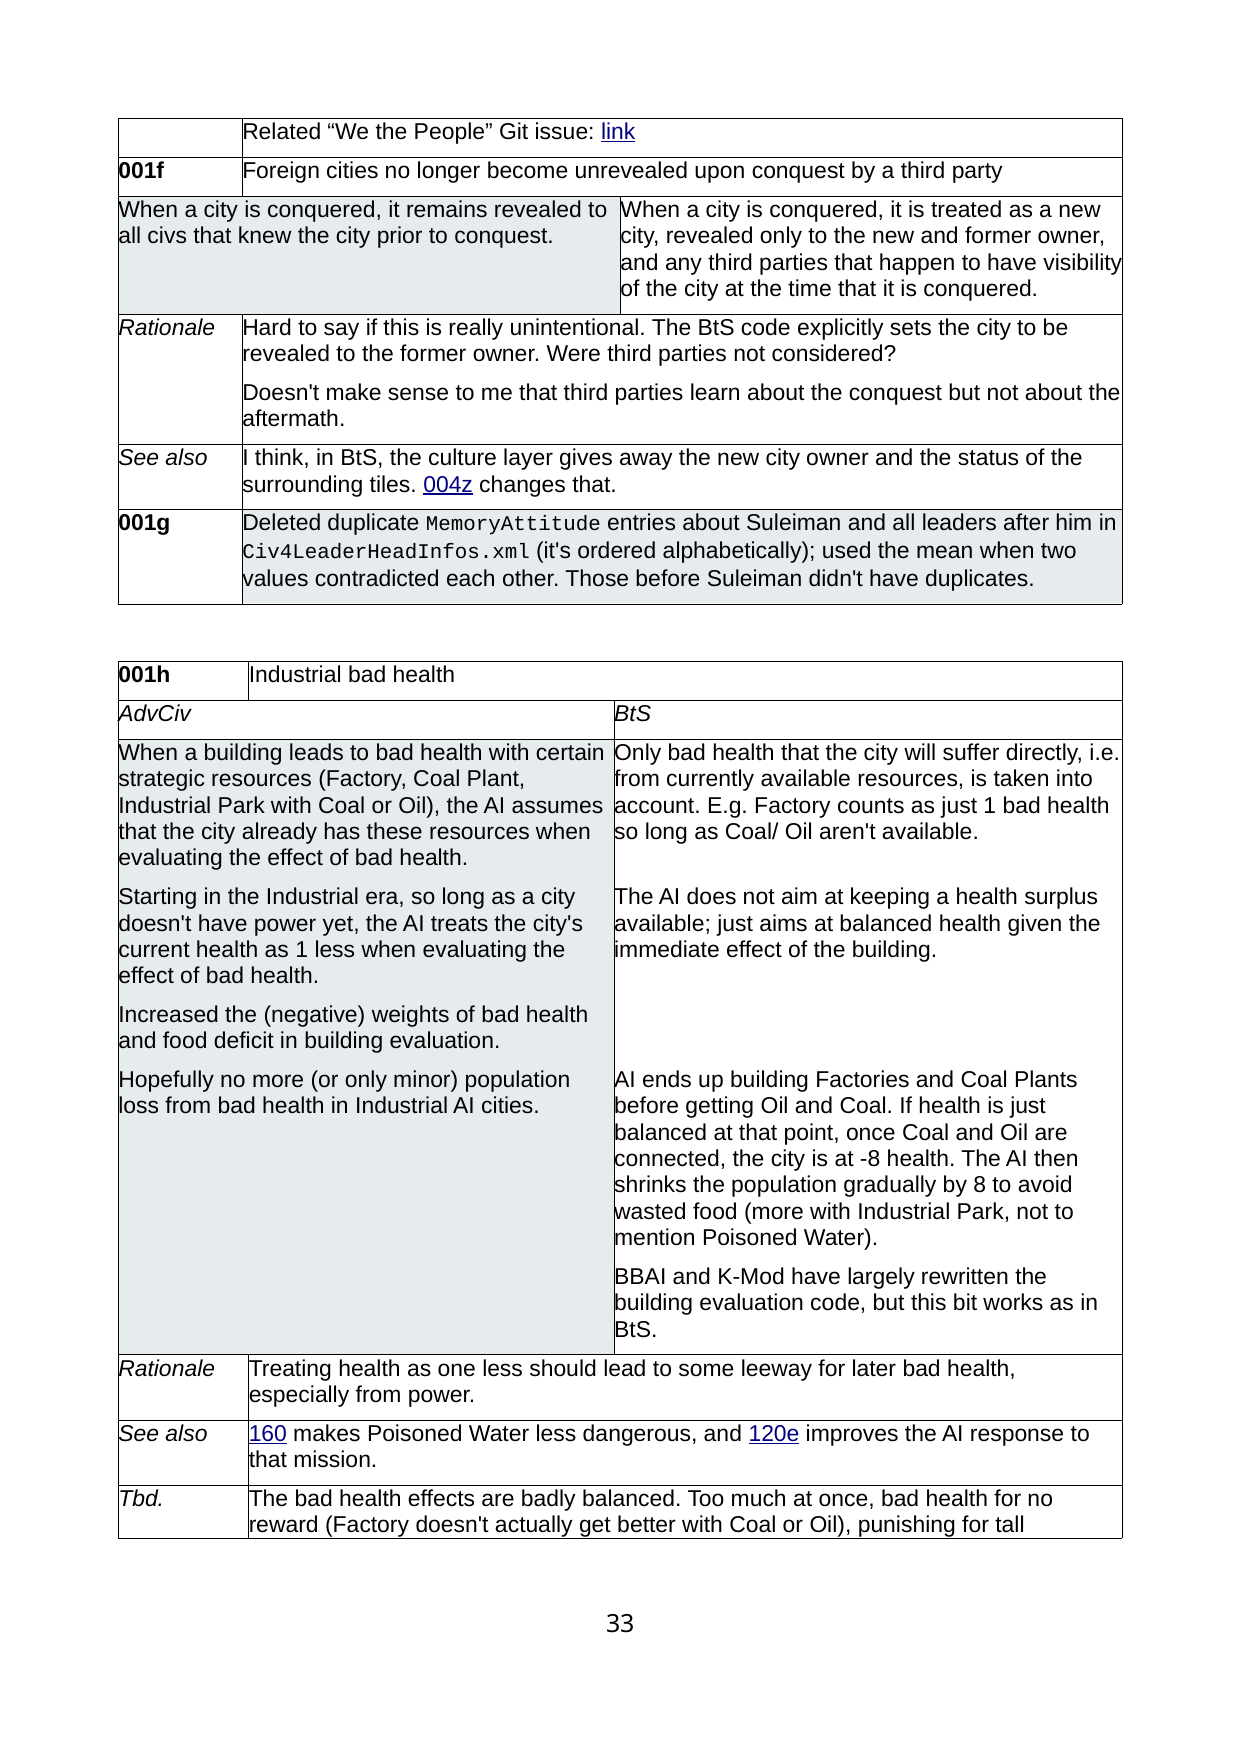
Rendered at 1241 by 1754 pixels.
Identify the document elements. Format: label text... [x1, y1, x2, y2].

table_cell Tbd. [119, 1486, 248, 1538]
table_cell 160 makes Poisoned Water less dangerous, and 120e improves the AI response to that mission. [249, 1421, 1122, 1485]
table_cell BtS [615, 701, 1122, 739]
table_cell 001g [119, 510, 242, 603]
table_cell When a city is conquered, it remains revealed to all civs that knew the city prior to conquest. [119, 197, 620, 314]
table_cell See also [119, 1421, 248, 1485]
table_cell Only bad health that the city will suffer directly, i.e. from currently available resources, is taken into account. E.g. Factory counts as just 1 bad health so long as Coal/ Oil aren't available. The AI does not aim at keeping a health surplus available; just aims at balanced health given the immediate effect of the building. AI ends up building Factories and Coal Plants before getting Oil and Coal. If health is just balanced at that point, once Coal and Oil are connected, the city is at -8 health. The AI then shrinks the population gradually by 8 to avoid wasted food (more with Industrial Park, not to mention Poisoned Water). BBAI and K-Mod have largely rewritten the building evaluation code, but this bit works as in BtS. [615, 740, 1122, 1354]
table_cell Deleted duplicate MemoryAttitude entries about Suleiman and all leaders after him in Civ4LeaderHeadInfos.xml (it's ordered alphabetically); used the mean when two values contradicted each other. Those before Suleiman didn't have duplicates. [243, 510, 1122, 603]
table_header 001h [119, 662, 248, 700]
table_cell The bad health effects are badly balanced. Too much at once, bad health for no reward (Factory doesn't actually get better with Coal or Oil), punishing for tall [249, 1486, 1122, 1538]
table_cell AdvCiv [119, 701, 614, 739]
table_cell See also [119, 445, 242, 509]
table_cell Rationale [119, 1355, 248, 1419]
table_cell I think, in BtS, the culture layer gives away the new city owner and the status of the surrounding tiles. 004z changes that. [243, 445, 1122, 509]
table_cell Hard to say if this is really unintentional. The BtS code explicitly sets the city to be revealed to the former owner. Were third parties not considered? Doesn't make sense to me that third parties learn about the conquest but not about the aftermath. [243, 315, 1122, 444]
table_cell When a building leads to bad health with certain strategic resources (Factory, Coal Plant, Industrial Park with Coal or Oil), the AI assumes that the city already has these resources when evaluating the effect of bad health. Starting in the Industrial era, so long as a city doesn't have power yet, the AI treats the city's current health as 1 less when evaluating the effect of bad health. Increased the (negative) weights of bad health and food deficit in building evaluation. Hopefully no more (or only minor) population loss from bad health in Industrial AI cities. [119, 740, 614, 1354]
table_cell When a city is conquered, it is treated as a new city, revealed only to the new and former owner, and any third parties that happen to have visibility of the city at the time that it is conquered. [621, 197, 1122, 314]
table_cell Rationale [119, 315, 242, 444]
table_cell Foreign cities no longer become unrevealed upon conquest by a third party [243, 158, 1122, 196]
table_cell 001f [119, 158, 242, 196]
table_cell Related “We the People” Git issue: link [243, 119, 1122, 157]
table_cell Treating health as one less should lead to some leeway for later bad health, especially from power. [249, 1355, 1122, 1419]
table_header Industrial bad health [249, 662, 1122, 700]
table_cell [119, 119, 242, 157]
